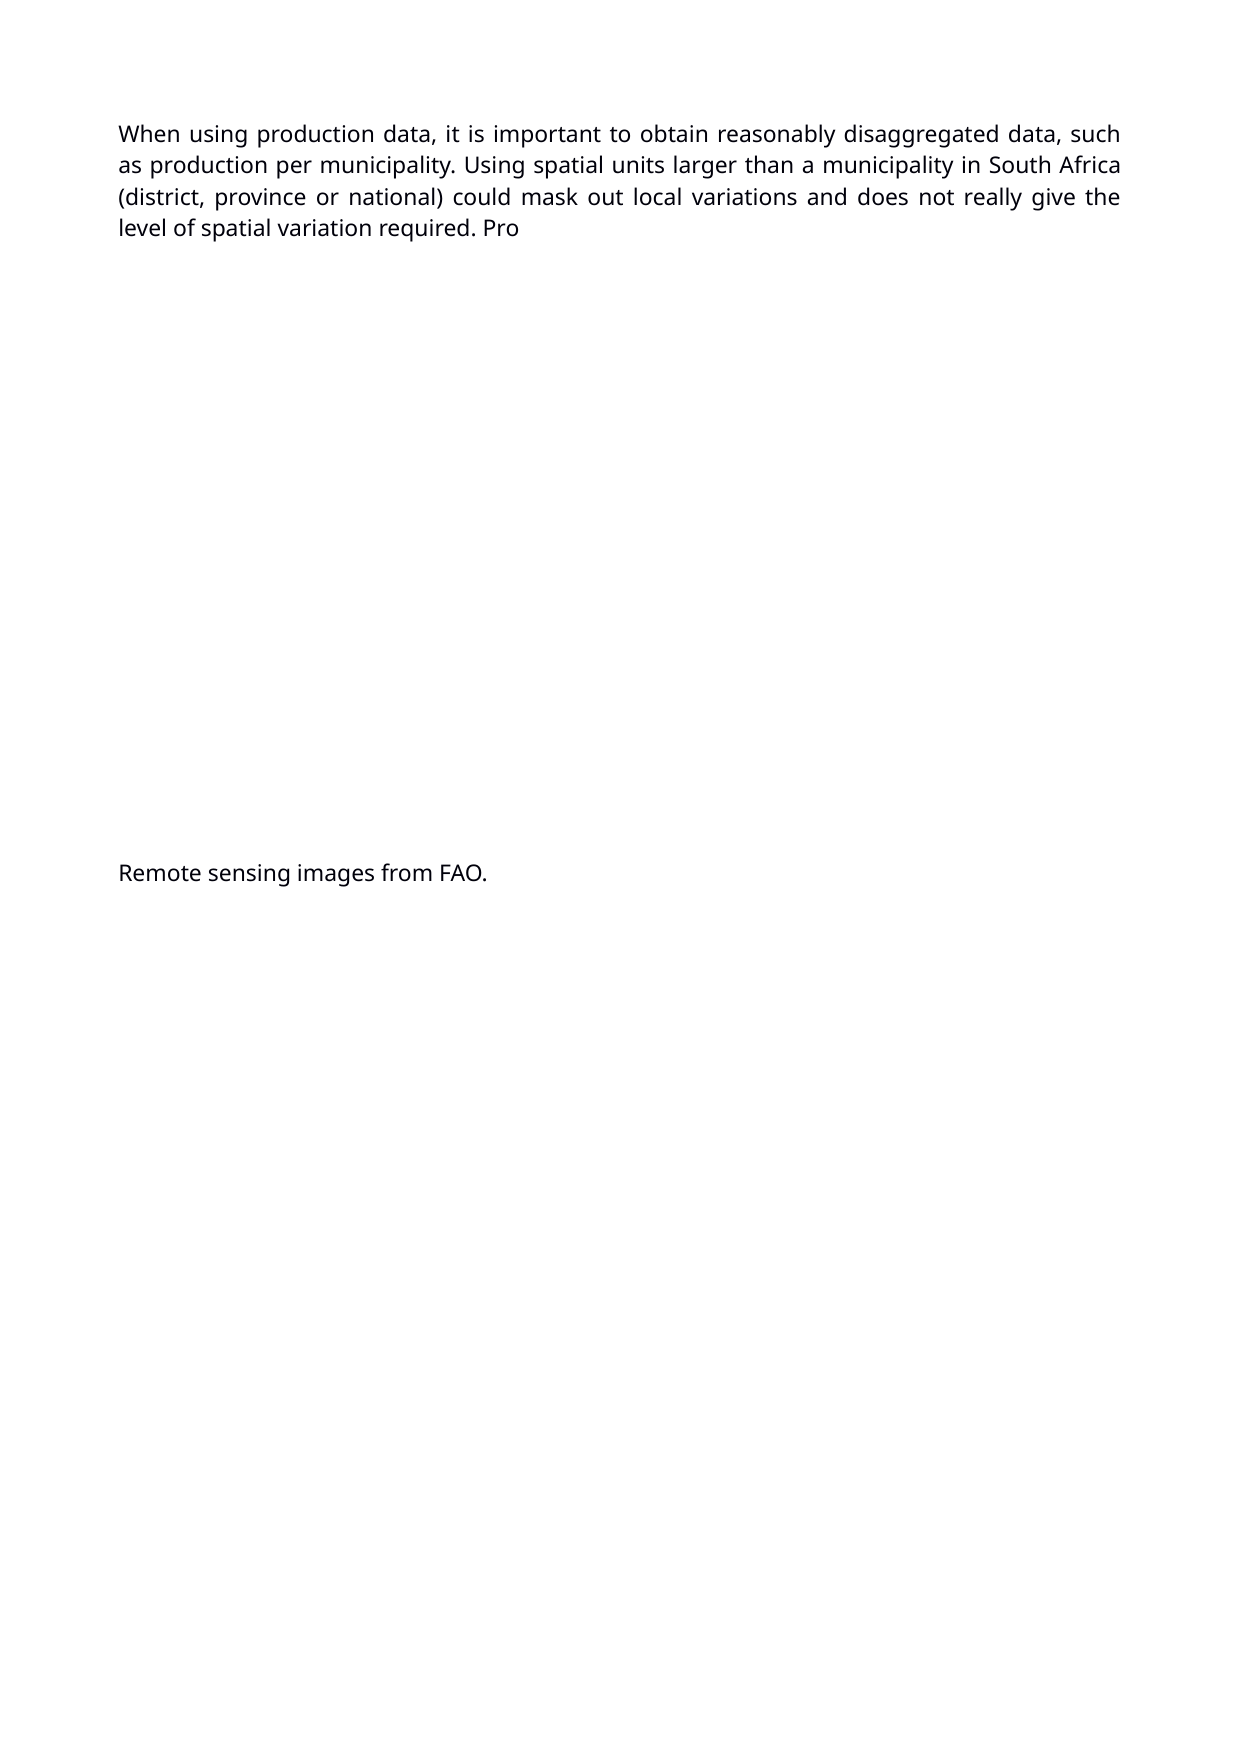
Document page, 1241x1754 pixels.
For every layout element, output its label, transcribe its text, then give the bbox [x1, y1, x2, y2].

text When using production data, it is important to obtain reasonably disaggregated data, such as production per municipality. Using spatial units larger than a municipality in South Africa (district, province or national) could mask out local variations and does not really give the level of spatial variation required. Pro [118, 118, 1122, 243]
text Remote sensing images from FAO. [118, 857, 1122, 888]
